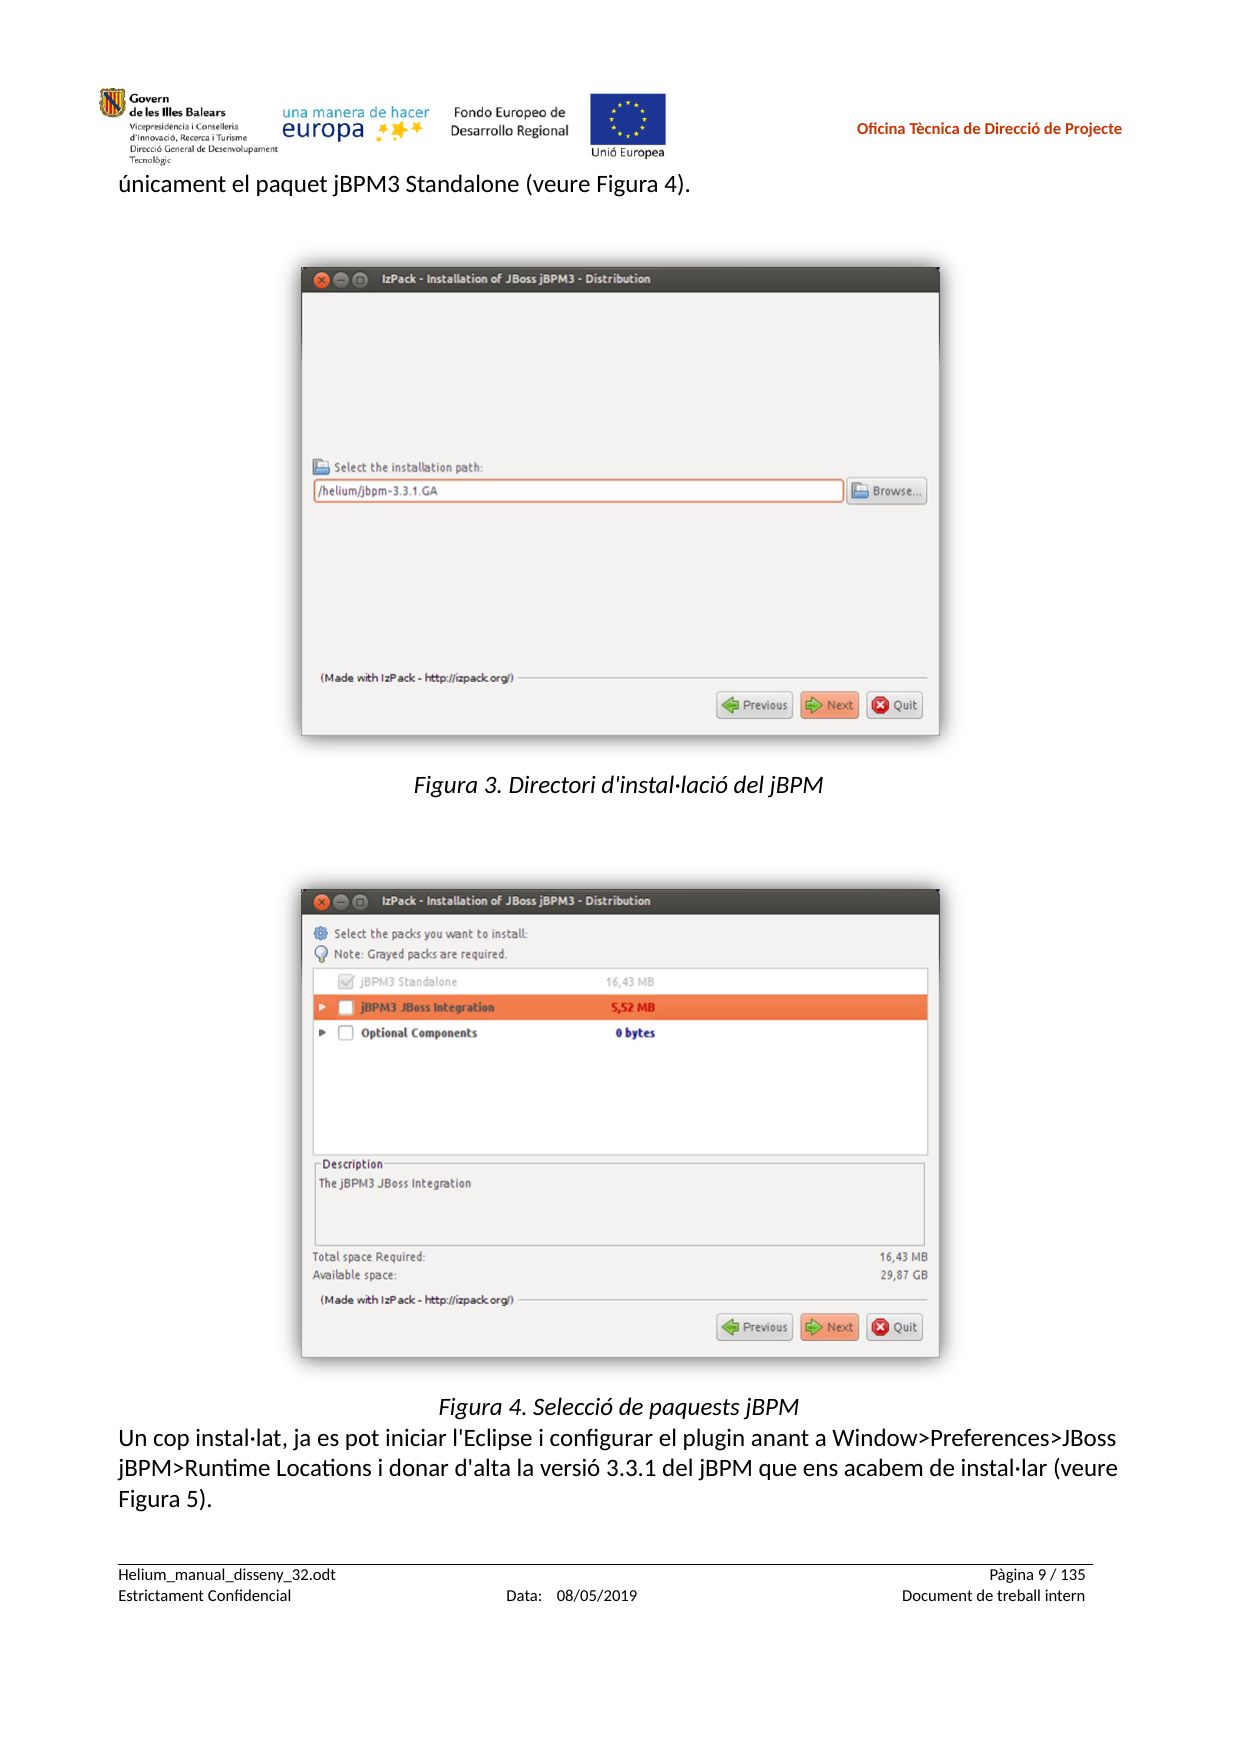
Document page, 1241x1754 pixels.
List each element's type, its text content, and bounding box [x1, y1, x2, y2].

text únicament el paquet jBPM3 Standalone (veure Figura 4). [118, 168, 1122, 198]
text Figura 4. Selecció de paquests jBPM [267, 1392, 973, 1422]
text Figura 3. Directori d'instal·lació del jBPM [267, 770, 973, 800]
picture [267, 855, 974, 1392]
picture [99, 87, 668, 166]
picture [267, 233, 974, 770]
text Un cop instal·lat, ja es pot iniciar l'Eclipse i configurar el plugin anant a Window>Preferences>JBoss jBPM>Runtime Locations i donar d'alta la versió 3.3.1 del jBPM que ens acabem de instal·lar (veure Figura 5). [118, 1390, 1122, 1513]
